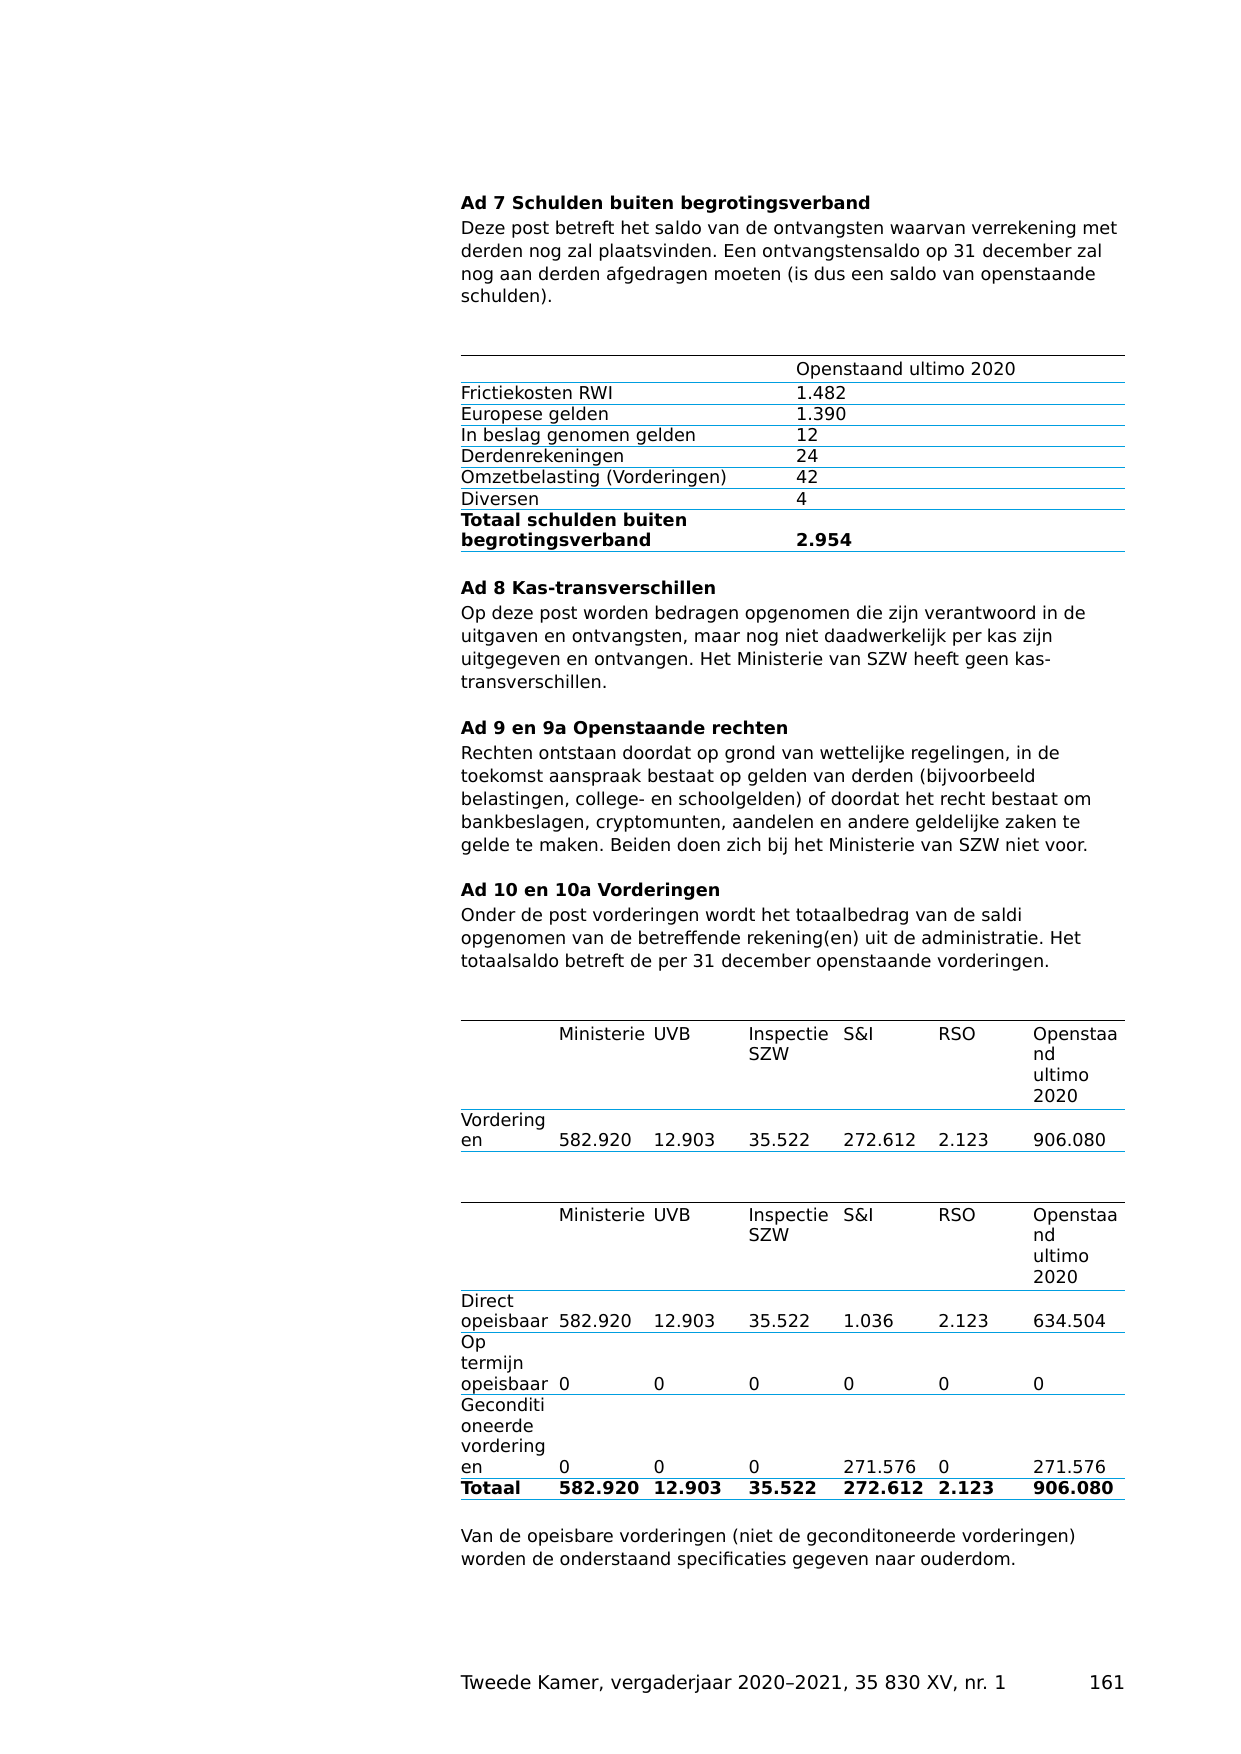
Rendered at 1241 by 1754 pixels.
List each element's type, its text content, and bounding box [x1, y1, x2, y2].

table_cell 906.080 [1030, 1110, 1125, 1151]
table_cell Vorderingen [461, 1110, 556, 1151]
table_cell 0 [745, 1395, 840, 1477]
table_cell 35.522 [745, 1291, 840, 1332]
table_cell 906.080 [1030, 1479, 1125, 1498]
text Onder de post vorderingen wordt het totaalbedrag van de saldi opgenomen van de betreffende rekening(en) uit de administratie. Het totaalsaldo betreft de per 31 december openstaande vorderingen. [461, 903, 1125, 972]
table_cell Direct opeisbaar [461, 1291, 556, 1332]
table_cell [461, 1203, 556, 1290]
text Van de opeisbare vorderingen (niet de geconditoneerde vorderingen) worden de onderstaand specificaties gegeven naar ouderdom. [461, 1524, 1125, 1570]
table_cell Inspectie SZW [745, 1203, 840, 1290]
table_cell Openstaand ultimo 2020 [1030, 1203, 1125, 1290]
table_cell 12.903 [650, 1291, 745, 1332]
table_cell 4 [793, 489, 1125, 509]
table_cell Europese gelden [461, 405, 793, 424]
table_cell Openstaand ultimo 2020 [793, 356, 1125, 382]
table_cell 582.920 [556, 1110, 650, 1151]
text Op deze post worden bedragen opgenomen die zijn verantwoord in de uitgaven en ontvangsten, maar nog niet daadwerkelijk per kas zijn uitgegeven en ontvangen. Het Ministerie van SZW heeft geen kas-transverschillen. [461, 601, 1125, 693]
table_cell 0 [935, 1333, 1030, 1394]
table_cell 12 [793, 426, 1125, 446]
table_cell Diversen [461, 489, 793, 509]
table_cell Geconditioneerde vorderingen [461, 1395, 556, 1477]
table_cell Omzetbelasting (Vorderingen) [461, 468, 793, 488]
table_cell 0 [935, 1395, 1030, 1477]
table_cell [461, 356, 793, 382]
table_cell 0 [745, 1333, 840, 1394]
table_cell Derdenrekeningen [461, 447, 793, 467]
text Ad 9 en 9a Openstaande rechten [461, 716, 1125, 739]
table_cell Openstaand ultimo 2020 [1030, 1021, 1125, 1109]
table_cell UVB [650, 1203, 745, 1290]
table_cell 2.954 [793, 510, 1125, 551]
text Ad 8 Kas-transverschillen [461, 576, 1125, 599]
table_cell 582.920 [556, 1291, 650, 1332]
text Ad 7 Schulden buiten begrotingsverband [461, 191, 1125, 214]
table_cell 24 [793, 447, 1125, 467]
table_cell Ministerie [556, 1203, 650, 1290]
table_cell 2.123 [935, 1110, 1030, 1151]
table_cell 1.390 [793, 405, 1125, 424]
table_cell 12.903 [650, 1479, 745, 1498]
table_cell 42 [793, 468, 1125, 488]
table_cell Totaal [461, 1479, 556, 1498]
table_cell S&I [840, 1203, 935, 1290]
table_cell 1.036 [840, 1291, 935, 1332]
table_cell Frictiekosten RWI [461, 383, 793, 403]
table_cell 0 [840, 1333, 935, 1394]
table_cell Ministerie [556, 1021, 650, 1109]
table_cell 272.612 [840, 1110, 935, 1151]
table_cell 35.522 [745, 1110, 840, 1151]
table_cell 35.522 [745, 1479, 840, 1498]
table_cell 2.123 [935, 1291, 1030, 1332]
text Rechten ontstaan doordat op grond van wettelijke regelingen, in de toekomst aanspraak bestaat op gelden van derden (bijvoorbeeld belastingen, college- en schoolgelden) of doordat het recht bestaat om bankbeslagen, cryptomunten, aandelen en andere geldelijke zaken te gelde te maken. Beiden doen zich bij het Ministerie van SZW niet voor. [461, 741, 1125, 856]
table_cell 12.903 [650, 1110, 745, 1151]
table_cell 0 [650, 1333, 745, 1394]
text Deze post betreft het saldo van de ontvangsten waarvan verrekening met derden nog zal plaatsvinden. Een ontvangstensaldo op 31 december zal nog aan derden afgedragen moeten (is dus een saldo van openstaande schulden). [461, 216, 1125, 307]
table_header Tabel 103 Schulden buiten begrotingsverband (bedragen x € 1.000) [461, 330, 1125, 355]
table_cell 2.123 [935, 1479, 1030, 1498]
table_cell RSO [935, 1203, 1030, 1290]
table_cell RSO [935, 1021, 1030, 1109]
table_cell S&I [840, 1021, 935, 1109]
table_cell Op termijn opeisbaar [461, 1333, 556, 1394]
table_header Tabel 105 Vorderingen naar opeisbaarheid (bedragen x € 1.000) [461, 1176, 1125, 1201]
table_cell 1.482 [793, 383, 1125, 403]
table_header Tabel 104 Vorderingen totaal (bedragen x € 1.000) [461, 995, 1125, 1020]
table_cell 582.920 [556, 1479, 650, 1498]
text Ad 10 en 10a Vorderingen [461, 878, 1125, 901]
table_cell 0 [556, 1333, 650, 1394]
table_cell Inspectie SZW [745, 1021, 840, 1109]
table_cell Totaal schulden buiten begrotingsverband [461, 510, 793, 551]
table_cell [461, 1021, 556, 1109]
table_cell 0 [650, 1395, 745, 1477]
table_cell 272.612 [840, 1479, 935, 1498]
table_cell 271.576 [840, 1395, 935, 1477]
table_cell 0 [1030, 1333, 1125, 1394]
table_cell 271.576 [1030, 1395, 1125, 1477]
table_cell UVB [650, 1021, 745, 1109]
table_cell In beslag genomen gelden [461, 426, 793, 446]
table_cell 0 [556, 1395, 650, 1477]
table_cell 634.504 [1030, 1291, 1125, 1332]
